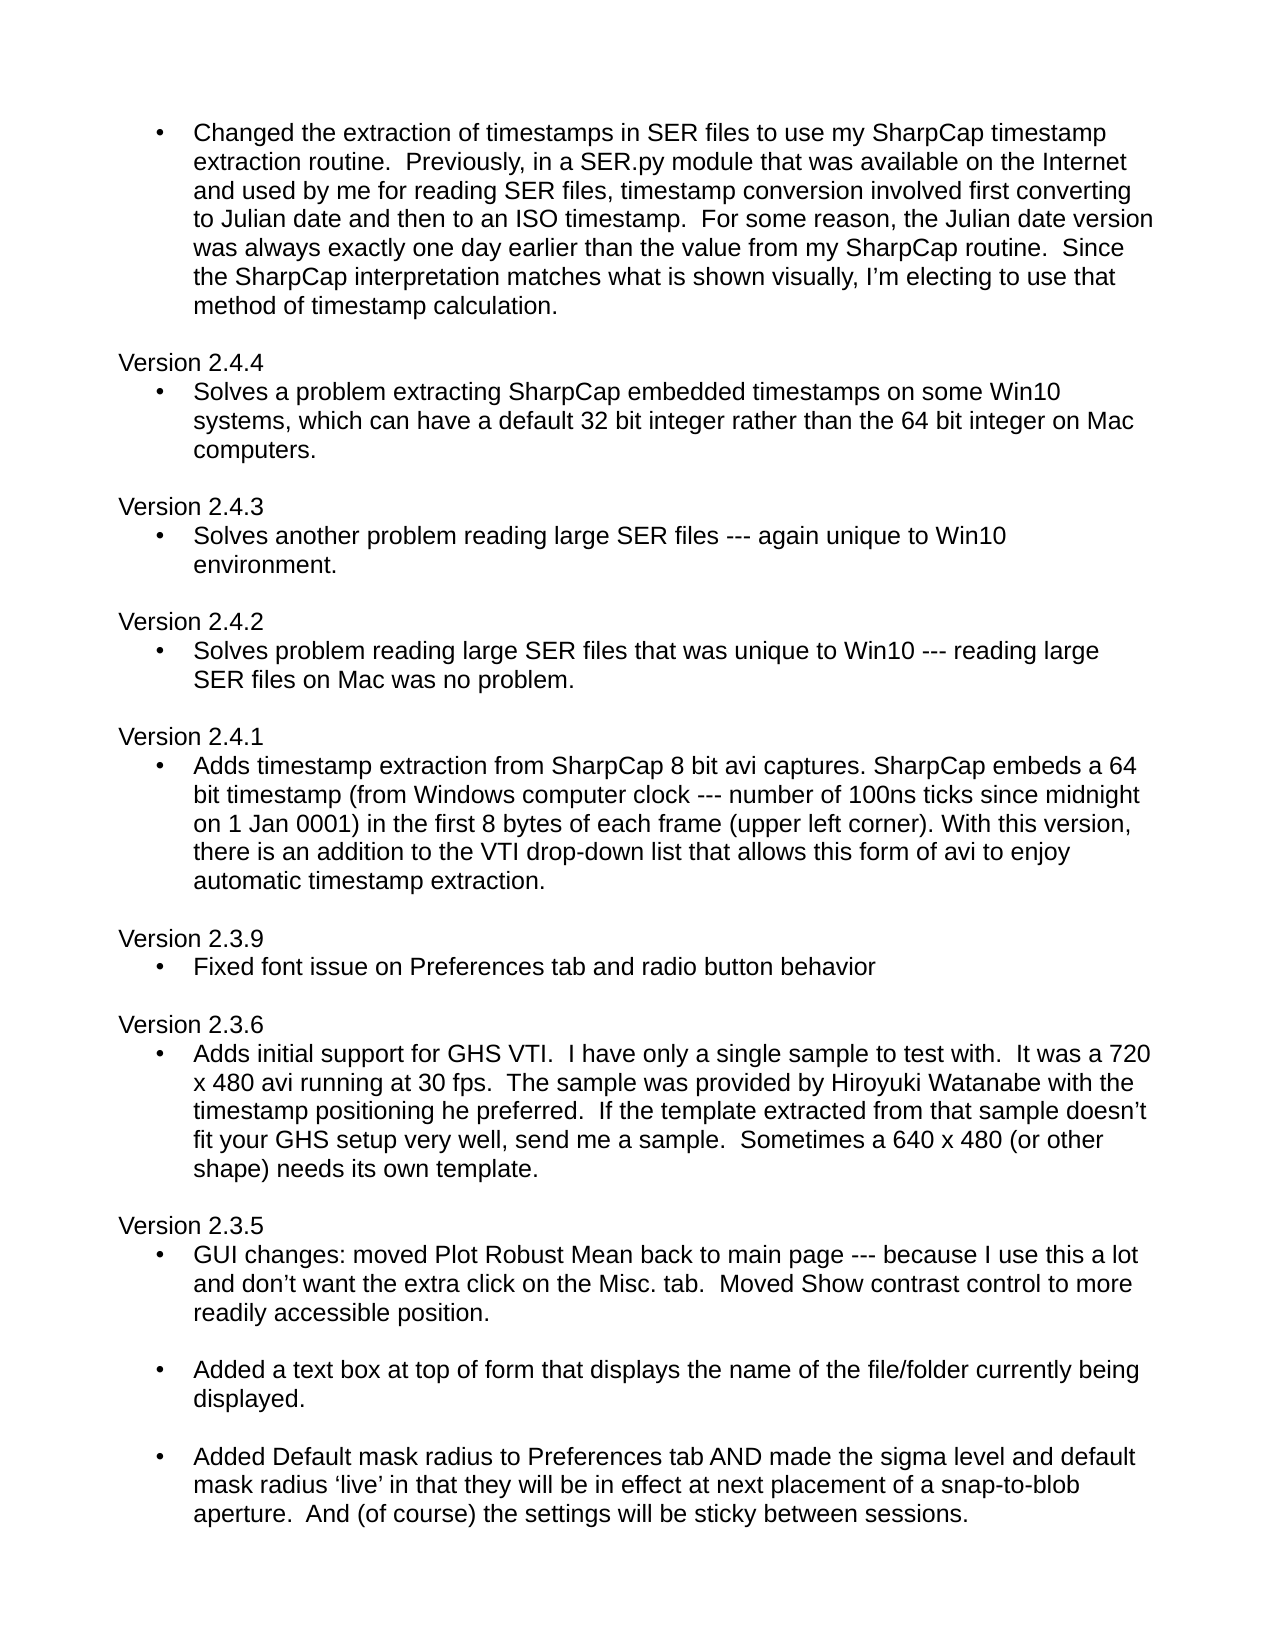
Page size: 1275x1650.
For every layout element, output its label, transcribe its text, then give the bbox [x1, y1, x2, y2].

list Changed the extraction of timestamps in SER files to use my SharpCap timestamp extraction routine. Previously, in a SER.py module that was available on the Internet and used by me for reading SER files, timestamp conversion involved first converting to Julian date and then to an ISO timestamp. For some reason, the Julian date version was always exactly one day earlier than the value from my SharpCap routine. Since the SharpCap interpretation matches what is shown visually, I’m electing to use that method of timestamp calculation. [156, 118, 1157, 348]
list Solves problem reading large SER files that was unique to Win10 --- reading large SER files on Mac was no problem. [156, 636, 1157, 722]
list Adds timestamp extraction from SharpCap 8 bit avi captures. SharpCap embeds a 64 bit timestamp (from Windows computer clock --- number of 100ns ticks since midnight on 1 Jan 0001) in the first 8 bytes of each frame (upper left corner). With this version, there is an addition to the VTI drop-down list that allows this form of avi to enjoy automatic timestamp extraction. [156, 751, 1157, 924]
list Added Default mask radius to Preferences tab AND made the sigma level and default mask radius ‘live’ in that they will be in effect at next placement of a snap-to-blob aperture. And (of course) the settings will be sticky between sessions. [156, 1442, 1157, 1528]
list Solves another problem reading large SER files --- again unique to Win10 environment. [156, 521, 1157, 607]
text Version 2.4.1 [118, 722, 1157, 751]
list GUI changes: moved Plot Robust Mean back to main page --- because I use this a lot and don’t want the extra click on the Misc. tab. Moved Show contrast control to more readily accessible position. [156, 1240, 1157, 1355]
list Solves a problem extracting SharpCap embedded timestamps on some Win10 systems, which can have a default 32 bit integer rather than the 64 bit integer on Mac computers. [156, 377, 1157, 492]
text Version 2.4.4 [118, 348, 1157, 377]
list Adds initial support for GHS VTI. I have only a single sample to test with. It was a 720 x 480 avi running at 30 fps. The sample was provided by Hiroyuki Watanabe with the timestamp positioning he preferred. If the template extracted from that sample doesn’t fit your GHS setup very well, send me a sample. Sometimes a 640 x 480 (or other shape) needs its own template. [156, 1039, 1157, 1211]
text Version 2.4.2 [118, 607, 1157, 636]
list Added a text box at top of form that displays the name of the file/folder currently being displayed. [156, 1355, 1157, 1442]
text Version 2.3.6 [118, 1010, 1157, 1039]
text Version 2.3.9 [118, 924, 1157, 952]
text Version 2.3.5 [118, 1211, 1157, 1240]
text Version 2.4.3 [118, 492, 1157, 521]
list Fixed font issue on Preferences tab and radio button behavior [156, 952, 1157, 1010]
